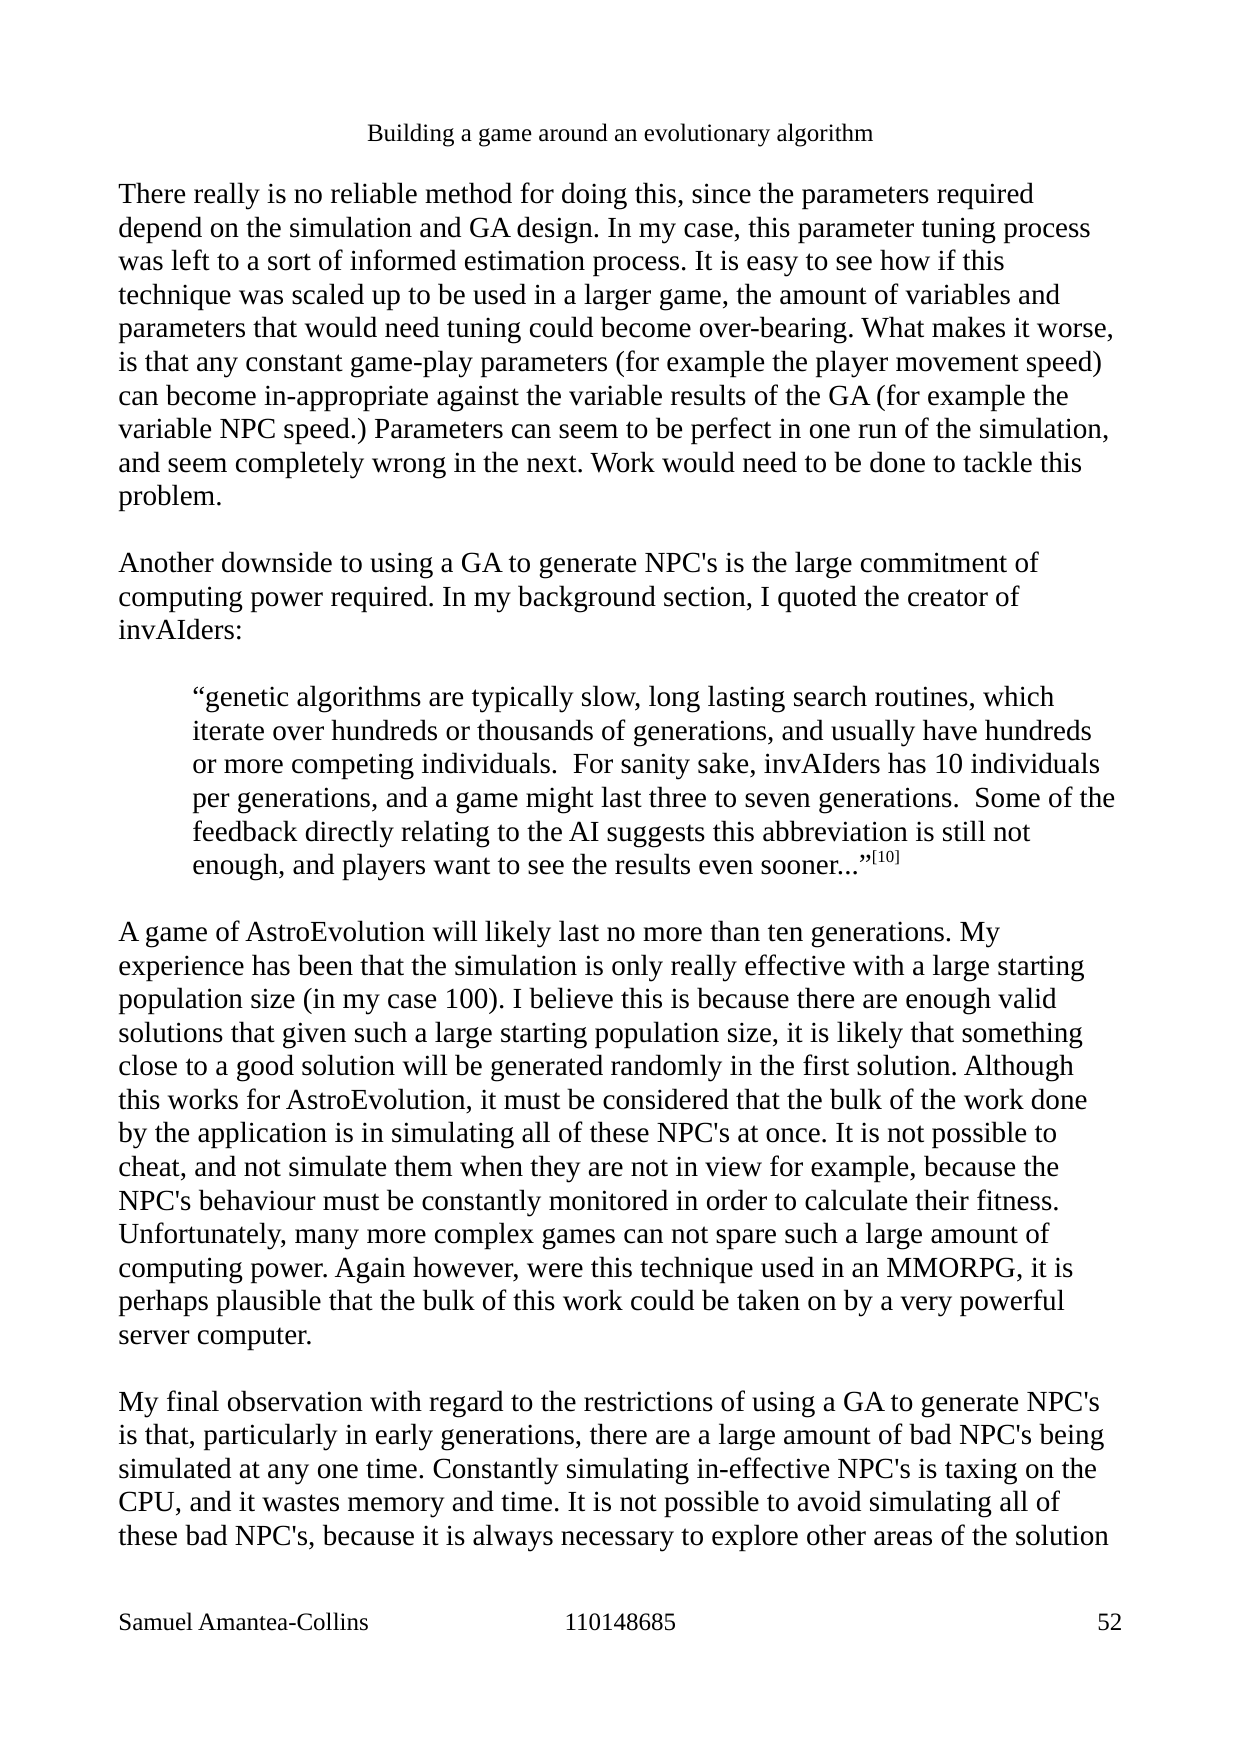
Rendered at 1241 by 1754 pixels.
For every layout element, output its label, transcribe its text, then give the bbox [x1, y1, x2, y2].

text Another downside to using a GA to generate NPC's is the large commitment of computing power required. In my background section, I quoted the creator of invAIders: [118, 545, 1122, 646]
text There really is no reliable method for doing this, since the parameters required depend on the simulation and GA design. In my case, this parameter tuning process was left to a sort of informed estimation process. It is easy to see how if this technique was scaled up to be used in a larger game, the amount of variables and parameters that would need tuning could become over-bearing. What makes it worse, is that any constant game-play parameters (for example the player movement speed) can become in-appropriate against the variable results of the GA (for example the variable NPC speed.) Parameters can seem to be perfect in one run of the simulation, and seem completely wrong in the next. Work would need to be done to tackle this problem. [118, 176, 1122, 512]
text “genetic algorithms are typically slow, long lasting search routines, which iterate over hundreds or thousands of generations, and usually have hundreds or more competing individuals. For sanity sake, invAIders has 10 individuals per generations, and a game might last three to seven generations. Some of the feedback directly relating to the AI suggests this abbreviation is still not enough, and players want to see the results even sooner...”[10] [192, 679, 1122, 881]
text My final observation with regard to the restrictions of using a GA to generate NPC's is that, particularly in early generations, there are a large amount of bad NPC's being simulated at any one time. Constantly simulating in-effective NPC's is taxing on the CPU, and it wastes memory and time. It is not possible to avoid simulating all of these bad NPC's, because it is always necessary to explore other areas of the solution [118, 1384, 1122, 1552]
text A game of AstroEvolution will likely last no more than ten generations. My experience has been that the simulation is only really effective with a large starting population size (in my case 100). I believe this is because there are enough valid solutions that given such a large starting population size, it is likely that something close to a good solution will be generated randomly in the first solution. Although this works for AstroEvolution, it must be considered that the bulk of the work done by the application is in simulating all of these NPC's at once. It is not possible to cheat, and not simulate them when they are not in view for example, because the NPC's behaviour must be constantly monitored in order to calculate their fitness. Unfortunately, many more complex games can not spare such a large amount of computing power. Again however, were this technique used in an MMORPG, it is perhaps plausible that the bulk of this work could be taken on by a very powerful server computer. [118, 914, 1122, 1350]
